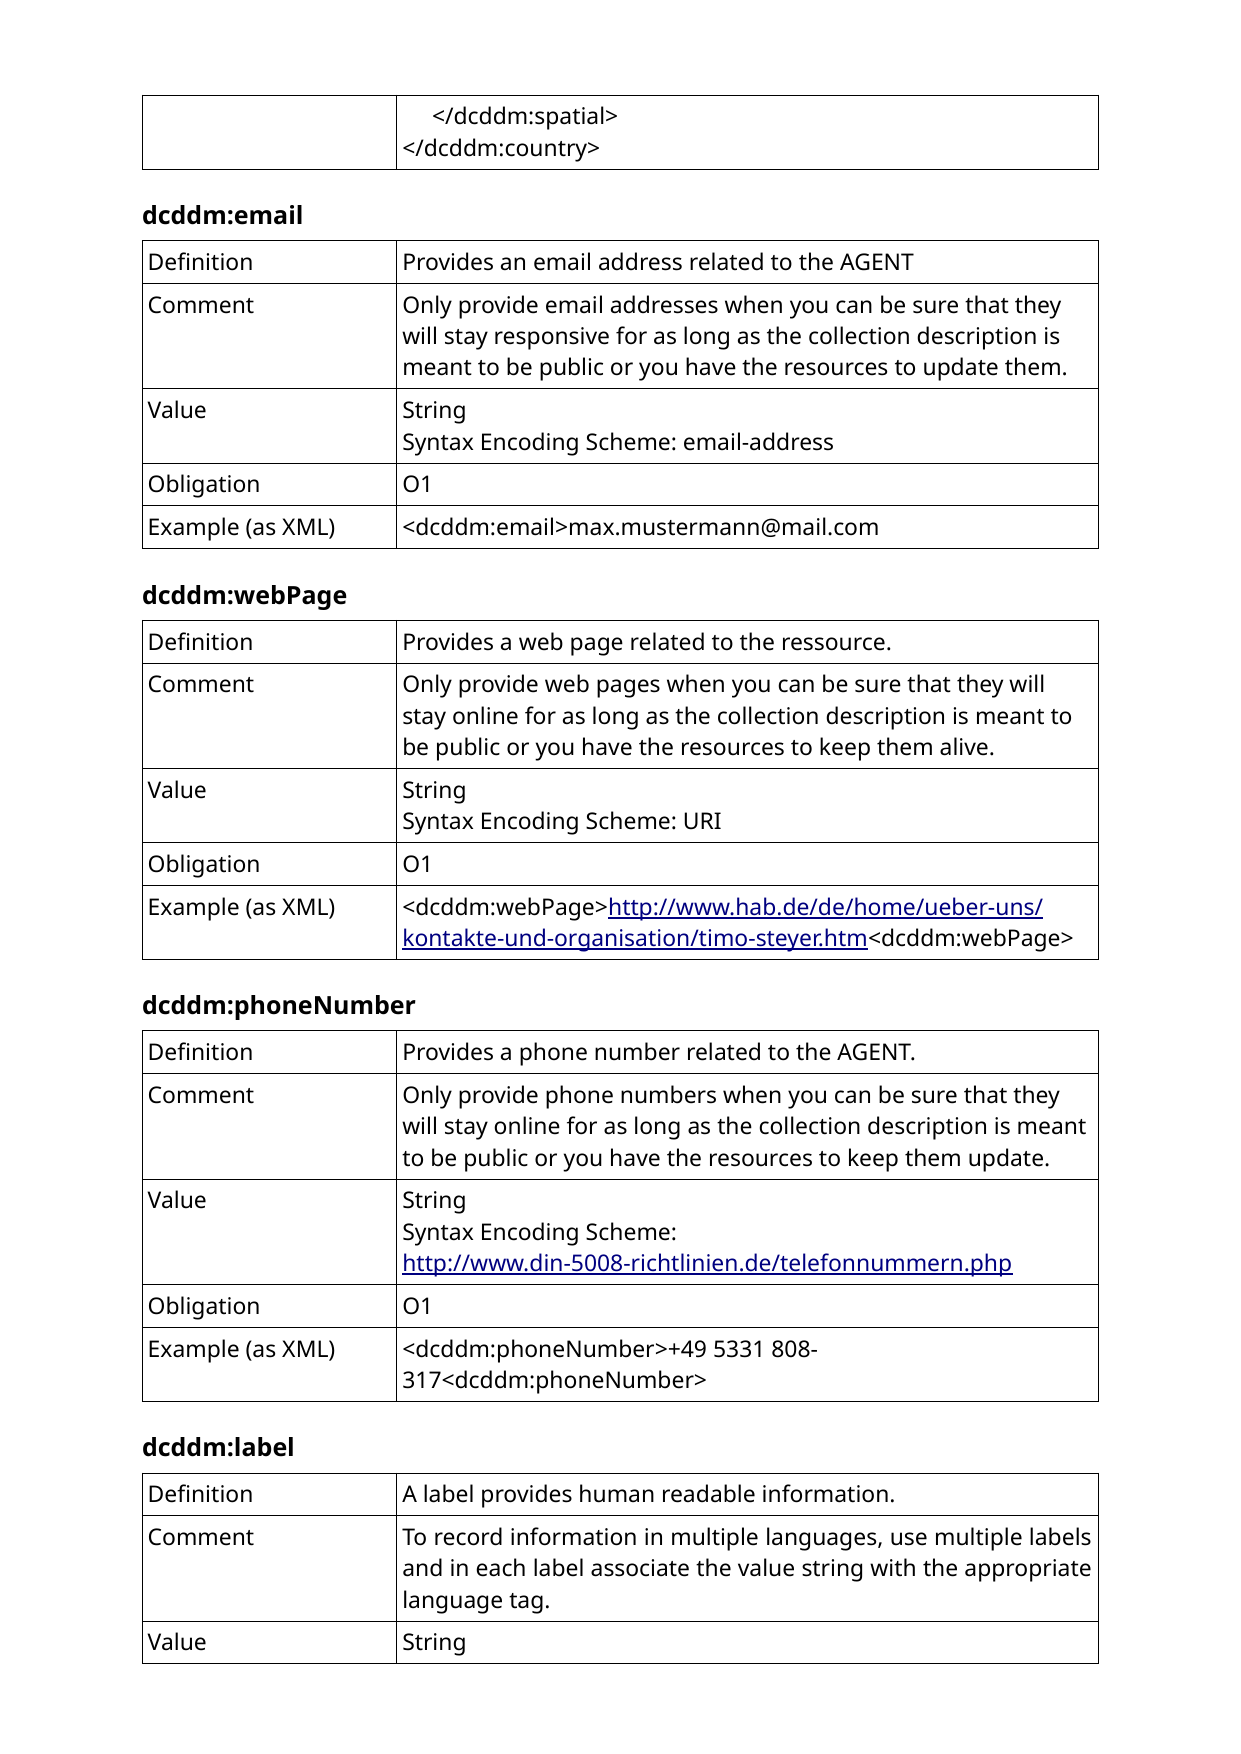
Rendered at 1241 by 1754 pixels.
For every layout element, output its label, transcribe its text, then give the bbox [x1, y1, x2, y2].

subtitle dcddm:email [142, 198, 1098, 232]
table_cell Obligation [143, 1285, 396, 1327]
table_cell O1 [397, 843, 1098, 885]
table_cell String Syntax Encoding Scheme: URI [397, 769, 1098, 842]
table_cell Value [143, 1180, 396, 1284]
table_cell Obligation [143, 843, 396, 885]
subtitle dcddm:webPage [142, 577, 1098, 611]
table_cell Value [143, 769, 396, 842]
table_cell </dcddm:spatial> </dcddm:country> [397, 96, 1098, 168]
subtitle dcddm:label [142, 1430, 1098, 1464]
table_cell Comment [143, 1516, 396, 1621]
table_cell <dcddm:phoneNumber>+49 5331 808-317<dcddm:phoneNumber> [397, 1328, 1098, 1401]
table_cell Example (as XML) [143, 1328, 396, 1401]
table_cell [143, 96, 396, 168]
table_cell Obligation [143, 464, 396, 505]
table_header Definition [143, 241, 396, 283]
table_cell <dcddm:webPage>http://www.hab.de/de/home/ueber-uns/kontakte-und-organisation/timo-steyer.htm<dcddm:webPage> [397, 886, 1098, 959]
table_cell O1 [397, 464, 1098, 505]
table_cell To record information in multiple languages, use multiple labels and in each label associate the value string with the appropriate language tag. [397, 1516, 1098, 1621]
table_header Provides an email address related to the AGENT [397, 241, 1098, 283]
table_cell Only provide phone numbers when you can be sure that they will stay online for as long as the collection description is meant to be public or you have the resources to keep them update. [397, 1074, 1098, 1178]
table_cell Example (as XML) [143, 886, 396, 959]
table_cell Only provide web pages when you can be sure that they will stay online for as long as the collection description is meant to be public or you have the resources to keep them alive. [397, 664, 1098, 768]
table_header Definition [143, 1031, 396, 1073]
table_cell Value [143, 1622, 396, 1663]
table_cell Comment [143, 1074, 396, 1178]
table_cell Value [143, 389, 396, 462]
table_cell Comment [143, 664, 396, 768]
table_cell Example (as XML) [143, 506, 396, 548]
table_cell O1 [397, 1285, 1098, 1327]
table_header A label provides human readable information. [397, 1474, 1098, 1515]
table_header Definition [143, 621, 396, 662]
table_cell Only provide email addresses when you can be sure that they will stay responsive for as long as the collection description is meant to be public or you have the resources to update them. [397, 284, 1098, 388]
table_header Definition [143, 1474, 396, 1515]
table_cell <dcddm:email>max.mustermann@mail.com [397, 506, 1098, 548]
table_header Provides a phone number related to the AGENT. [397, 1031, 1098, 1073]
table_cell String [397, 1622, 1098, 1663]
table_cell String Syntax Encoding Scheme: email-address [397, 389, 1098, 462]
table_header Provides a web page related to the ressource. [397, 621, 1098, 662]
subtitle dcddm:phoneNumber [142, 988, 1098, 1022]
table_cell Comment [143, 284, 396, 388]
table_cell String Syntax Encoding Scheme: http://www.din-5008-richtlinien.de/telefonnummern.php [397, 1180, 1098, 1284]
